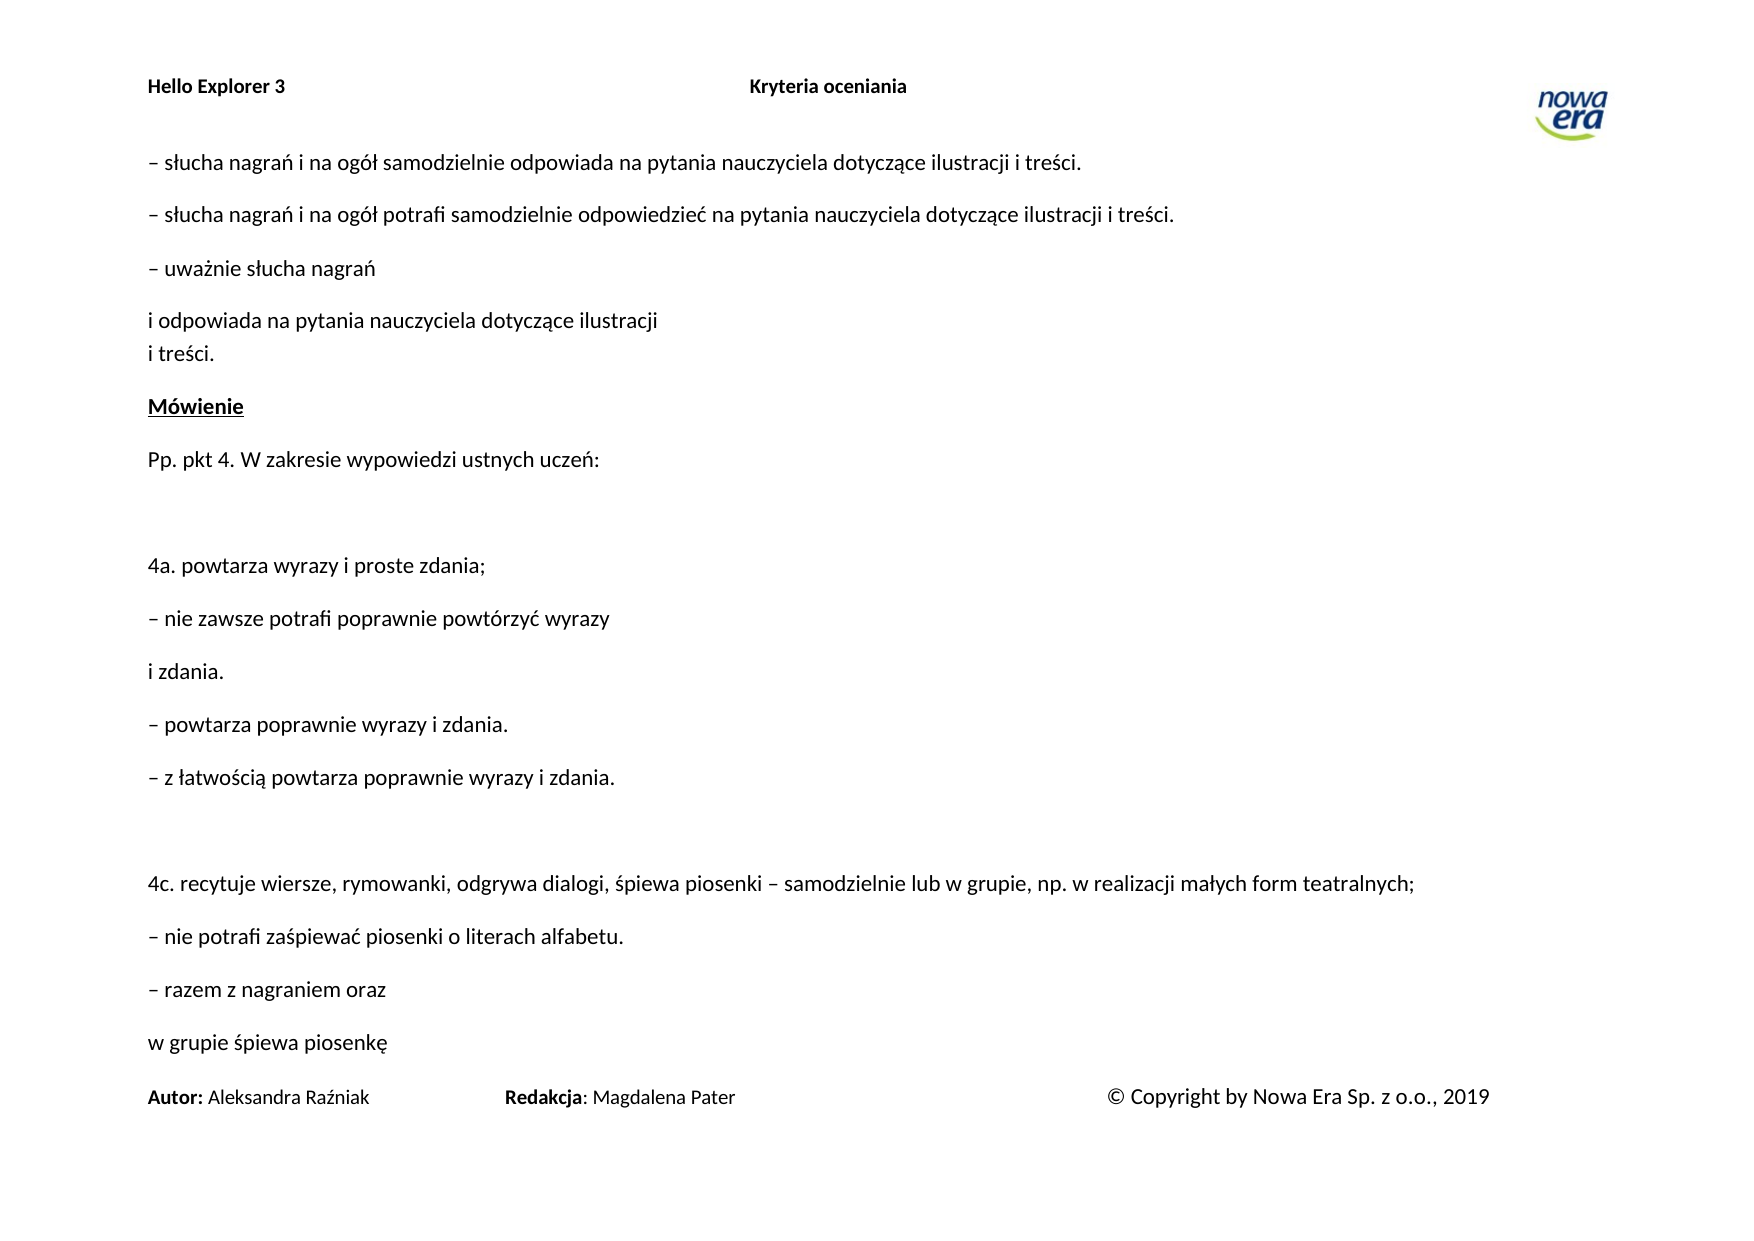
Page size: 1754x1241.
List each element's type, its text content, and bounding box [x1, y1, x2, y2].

text – słucha nagrań i na ogół potrafi samodzielnie odpowiedzieć na pytania nauczyciela dotyczące ilustracji i treści. [148, 201, 1606, 229]
text i zdania. [148, 657, 1606, 685]
text 4c. recytuje wiersze, rymowanki, odgrywa dialogi, śpiewa piosenki – samodzielnie lub w grupie, np. w realizacji małych form teatralnych; [148, 869, 1606, 897]
text – nie potrafi zaśpiewać piosenki o literach alfabetu. [148, 922, 1606, 950]
text – nie zawsze potrafi poprawnie powtórzyć wyrazy [148, 604, 1606, 632]
text 4a. powtarza wyrazy i proste zdania; [148, 551, 1606, 579]
text w grupie śpiewa piosenkę [148, 1028, 1606, 1056]
text – słucha nagrań i na ogół samodzielnie odpowiada na pytania nauczyciela dotyczące ilustracji i treści. [148, 148, 1606, 176]
text Pp. pkt 4. W zakresie wypowiedzi ustnych uczeń: [148, 445, 1606, 473]
text – powtarza poprawnie wyrazy i zdania. [148, 710, 1606, 738]
text – z łatwością powtarza poprawnie wyrazy i zdania. [148, 763, 1606, 791]
text i odpowiada na pytania nauczyciela dotyczące ilustracji i treści. [148, 307, 1606, 367]
text – uważnie słucha nagrań [148, 254, 1606, 282]
text Mówienie [148, 392, 1606, 420]
picture [1526, 83, 1621, 148]
text – razem z nagraniem oraz [148, 975, 1606, 1003]
